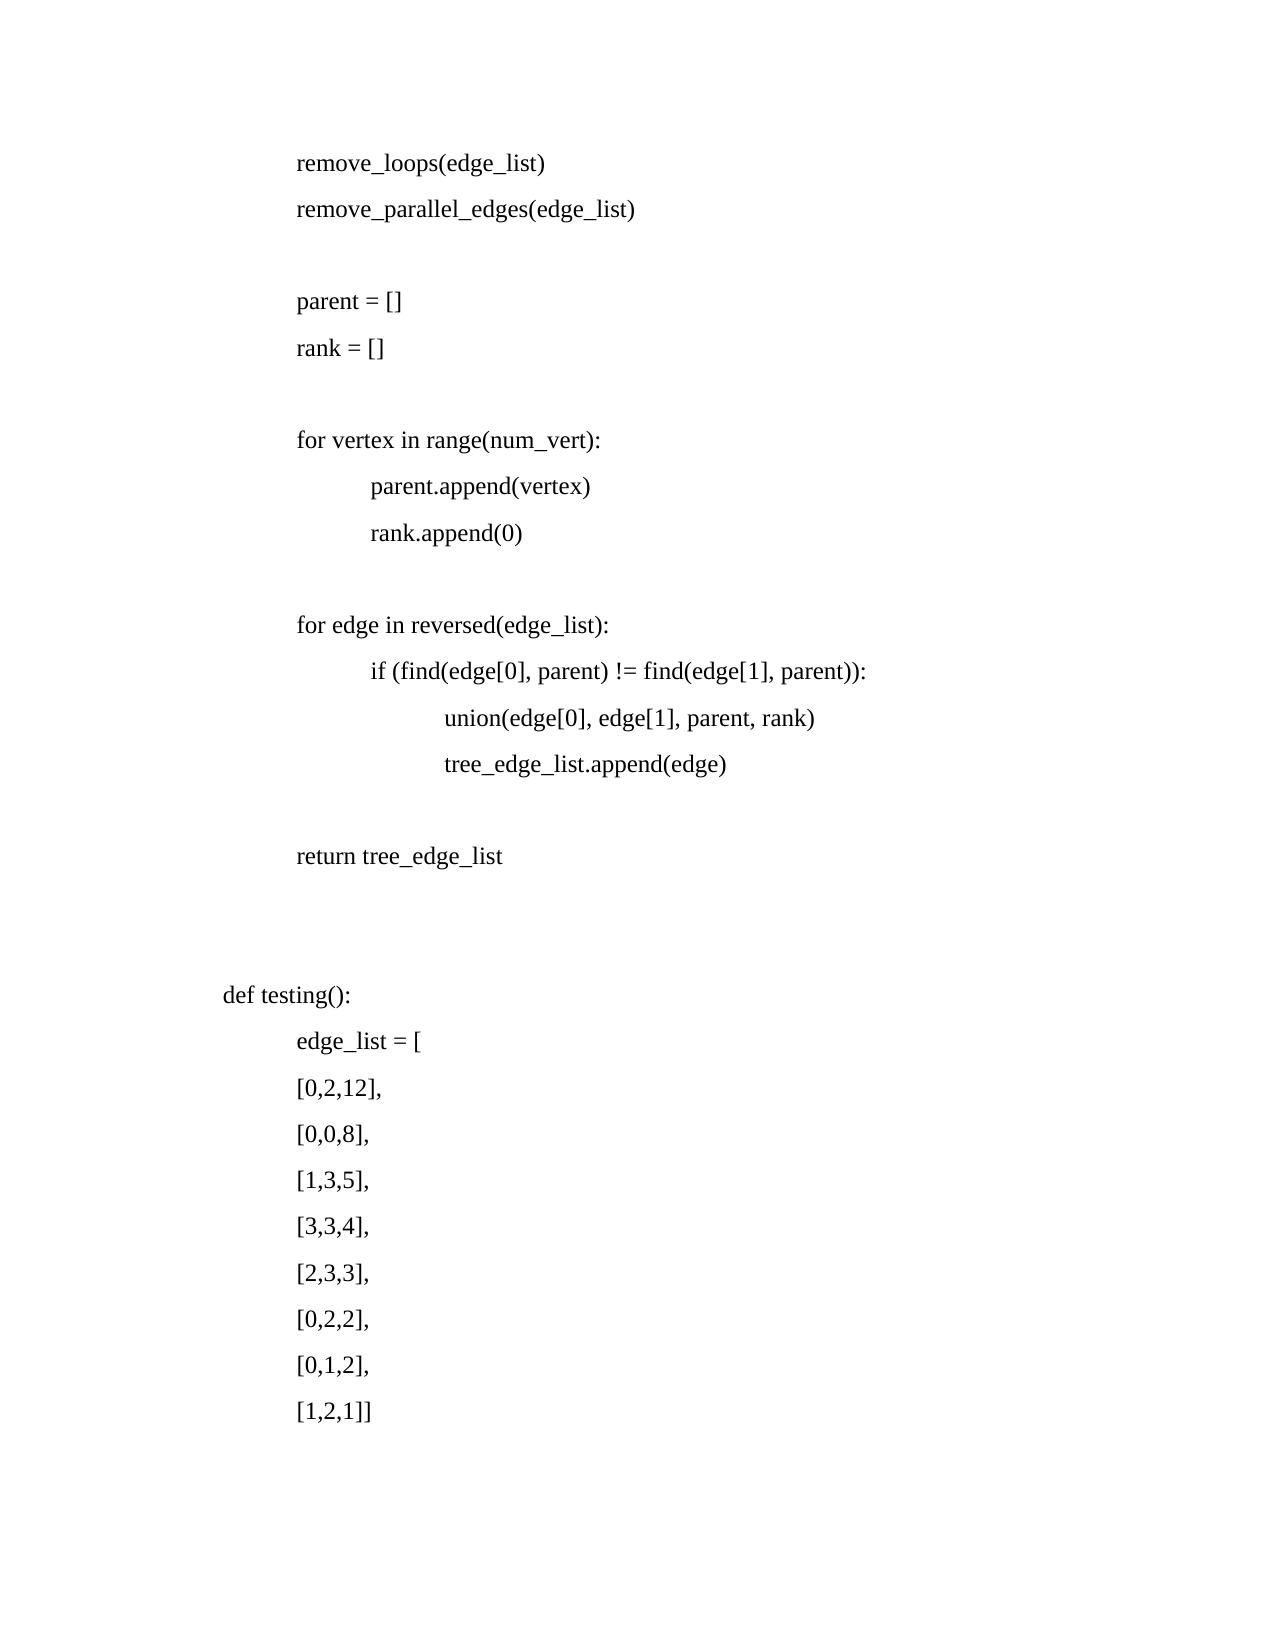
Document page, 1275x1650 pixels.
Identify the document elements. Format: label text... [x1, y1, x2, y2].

list for vertex in range(num_vert): [223, 425, 1127, 454]
list [3,3,4], [223, 1211, 1127, 1240]
list [0,2,12], [223, 1073, 1127, 1101]
list remove_loops(edge_list) [223, 148, 1127, 176]
list [1,3,5], [223, 1165, 1127, 1194]
list rank.append(0) [223, 518, 1127, 546]
list [1,2,1]] [223, 1396, 1127, 1425]
list union(edge[0], edge[1], parent, rank) [223, 703, 1127, 731]
list remove_parallel_edges(edge_list) [223, 194, 1127, 223]
list [2,3,3], [223, 1258, 1127, 1286]
list def testing(): [223, 980, 1127, 1009]
list if (find(edge[0], parent) != find(edge[1], parent)): [223, 656, 1127, 685]
list edge_list = [ [223, 1026, 1127, 1055]
list return tree_edge_list [223, 841, 1127, 870]
list tree_edge_list.append(edge) [223, 749, 1127, 778]
list [0,2,2], [223, 1304, 1127, 1333]
list parent.append(vertex) [223, 471, 1127, 500]
list [0,0,8], [223, 1119, 1127, 1148]
list rank = [] [223, 333, 1127, 361]
list [0,1,2], [223, 1350, 1127, 1379]
list parent = [] [223, 286, 1127, 315]
list for edge in reversed(edge_list): [223, 610, 1127, 639]
